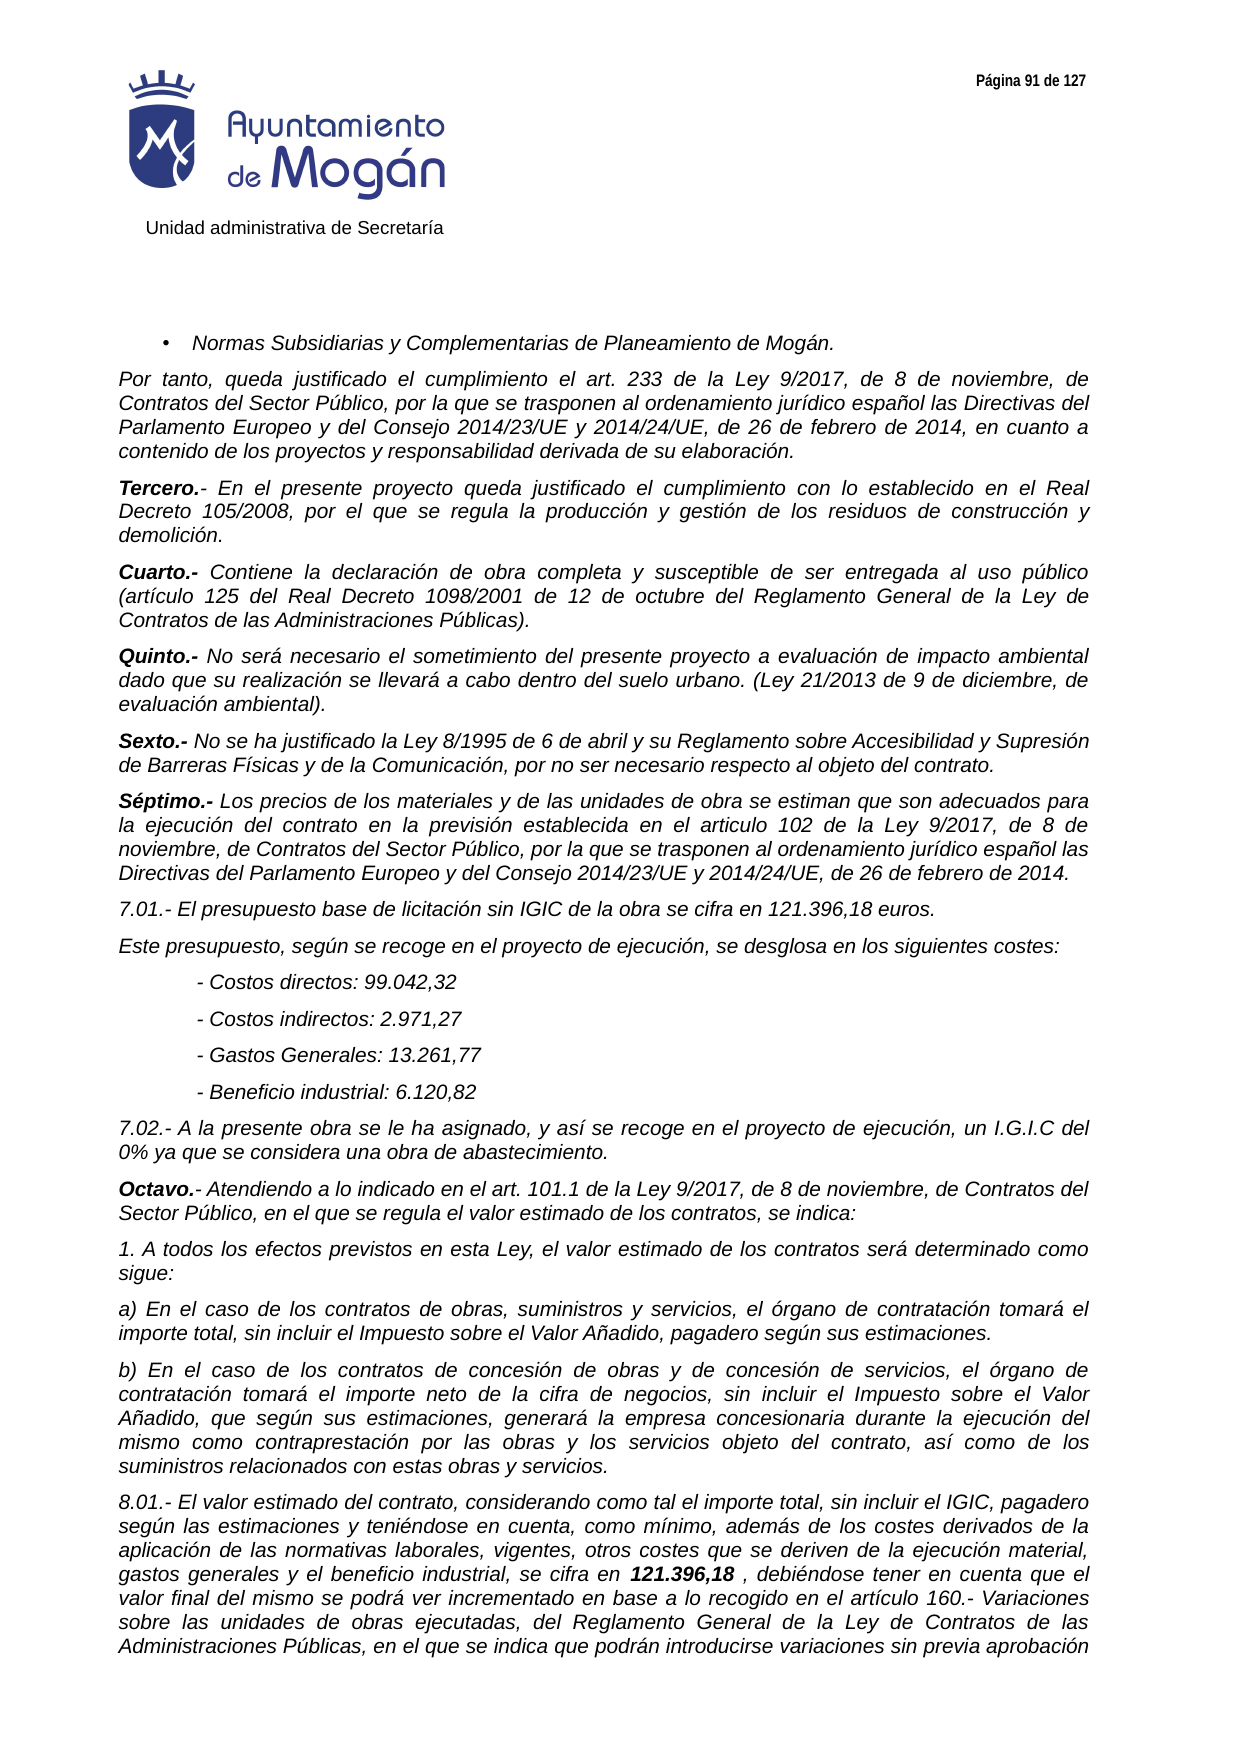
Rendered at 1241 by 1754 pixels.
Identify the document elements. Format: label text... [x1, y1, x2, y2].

text Octavo.- Atendiendo a lo indicado en el art. 101.1 de la Ley 9/2017, de 8 de noviembre, de Contratos del Sector Público, en el que se regula el valor estimado de los contratos, se indica: [118, 1176, 1092, 1224]
text Este presupuesto, según se recoge en el proyecto de ejecución, se desglosa en los siguientes costes: [118, 934, 1092, 958]
text - Costos indirectos: 2.971,27 [118, 1007, 1092, 1031]
text - Beneficio industrial: 6.120,82 [118, 1079, 1092, 1103]
text 1. A todos los efectos previstos en esta Ley, el valor estimado de los contratos será determinado como sigue: [118, 1237, 1092, 1285]
text Por tanto, queda justificado el cumplimiento el art. 233 de la Ley 9/2017, de 8 de noviembre, de Contratos del Sector Público, por la que se trasponen al ordenamiento jurídico español las Directivas del Parlamento Europeo y del Consejo 2014/23/UE y 2014/24/UE, de 26 de febrero de 2014, en cuanto a contenido de los proyectos y responsabilidad derivada de su elaboración. [118, 367, 1092, 463]
text Cuarto.- Contiene la declaración de obra completa y susceptible de ser entregada al uso público (artículo 125 del Real Decreto 1098/2001 de 12 de octubre del Reglamento General de la Ley de Contratos de las Administraciones Públicas). [118, 560, 1092, 632]
text Séptimo.- Los precios de los materiales y de las unidades de obra se estiman que son adecuados para la ejecución del contrato en la previsión establecida en el articulo 102 de la Ley 9/2017, de 8 de noviembre, de Contratos del Sector Público, por la que se trasponen al ordenamiento jurídico español las Directivas del Parlamento Europeo y del Consejo 2014/23/UE y 2014/24/UE, de 26 de febrero de 2014. [118, 789, 1092, 885]
list Normas Subsidiarias y Complementarias de Planeamiento de Mogán. [162, 331, 1092, 354]
text 7.02.- A la presente obra se le ha asignado, y así se recoge en el proyecto de ejecución, un I.G.I.C del 0% ya que se considera una obra de abastecimiento. [118, 1116, 1092, 1164]
text 7.01.- El presupuesto base de licitación sin IGIC de la obra se cifra en 121.396,18 euros. [118, 897, 1092, 921]
text a) En el caso de los contratos de obras, suministros y servicios, el órgano de contratación tomará el importe total, sin incluir el Impuesto sobre el Valor Añadido, pagadero según sus estimaciones. [118, 1297, 1092, 1345]
text Tercero.- En el presente proyecto queda justificado el cumplimiento con lo establecido en el Real Decreto 105/2008, por el que se regula la producción y gestión de los residuos de construcción y demolición. [118, 475, 1092, 547]
text Quinto.- No será necesario el sometimiento del presente proyecto a evaluación de impacto ambiental dado que su realización se llevará a cabo dentro del suelo urbano. (Ley 21/2013 de 9 de diciembre, de evaluación ambiental). [118, 644, 1092, 716]
text b) En el caso de los contratos de concesión de obras y de concesión de servicios, el órgano de contratación tomará el importe neto de la cifra de negocios, sin incluir el Impuesto sobre el Valor Añadido, que según sus estimaciones, generará la empresa concesionaria durante la ejecución del mismo como contraprestación por las obras y los servicios objeto del contrato, así como de los suministros relacionados con estas obras y servicios. [118, 1358, 1092, 1477]
text - Costos directos: 99.042,32 [118, 970, 1092, 994]
text Sexto.- No se ha justificado la Ley 8/1995 de 6 de abril y su Reglamento sobre Accesibilidad y Supresión de Barreras Físicas y de la Comunicación, por no ser necesario respecto al objeto del contrato. [118, 728, 1092, 776]
picture [128, 70, 445, 206]
text 8.01.- El valor estimado del contrato, considerando como tal el importe total, sin incluir el IGIC, pagadero según las estimaciones y teniéndose en cuenta, como mínimo, además de los costes derivados de la aplicación de las normativas laborales, vigentes, otros costes que se deriven de la ejecución material, gastos generales y el beneficio industrial, se cifra en 121.396,18 , debiéndose tener en cuenta que el valor final del mismo se podrá ver incrementado en base a lo recogido en el artículo 160.- Variaciones sobre las unidades de obras ejecutadas, del Reglamento General de la Ley de Contratos de las Administraciones Públicas, en el que se indica que podrán introducirse variaciones sin previa aprobación [118, 1490, 1092, 1658]
text - Gastos Generales: 13.261,77 [118, 1043, 1092, 1067]
